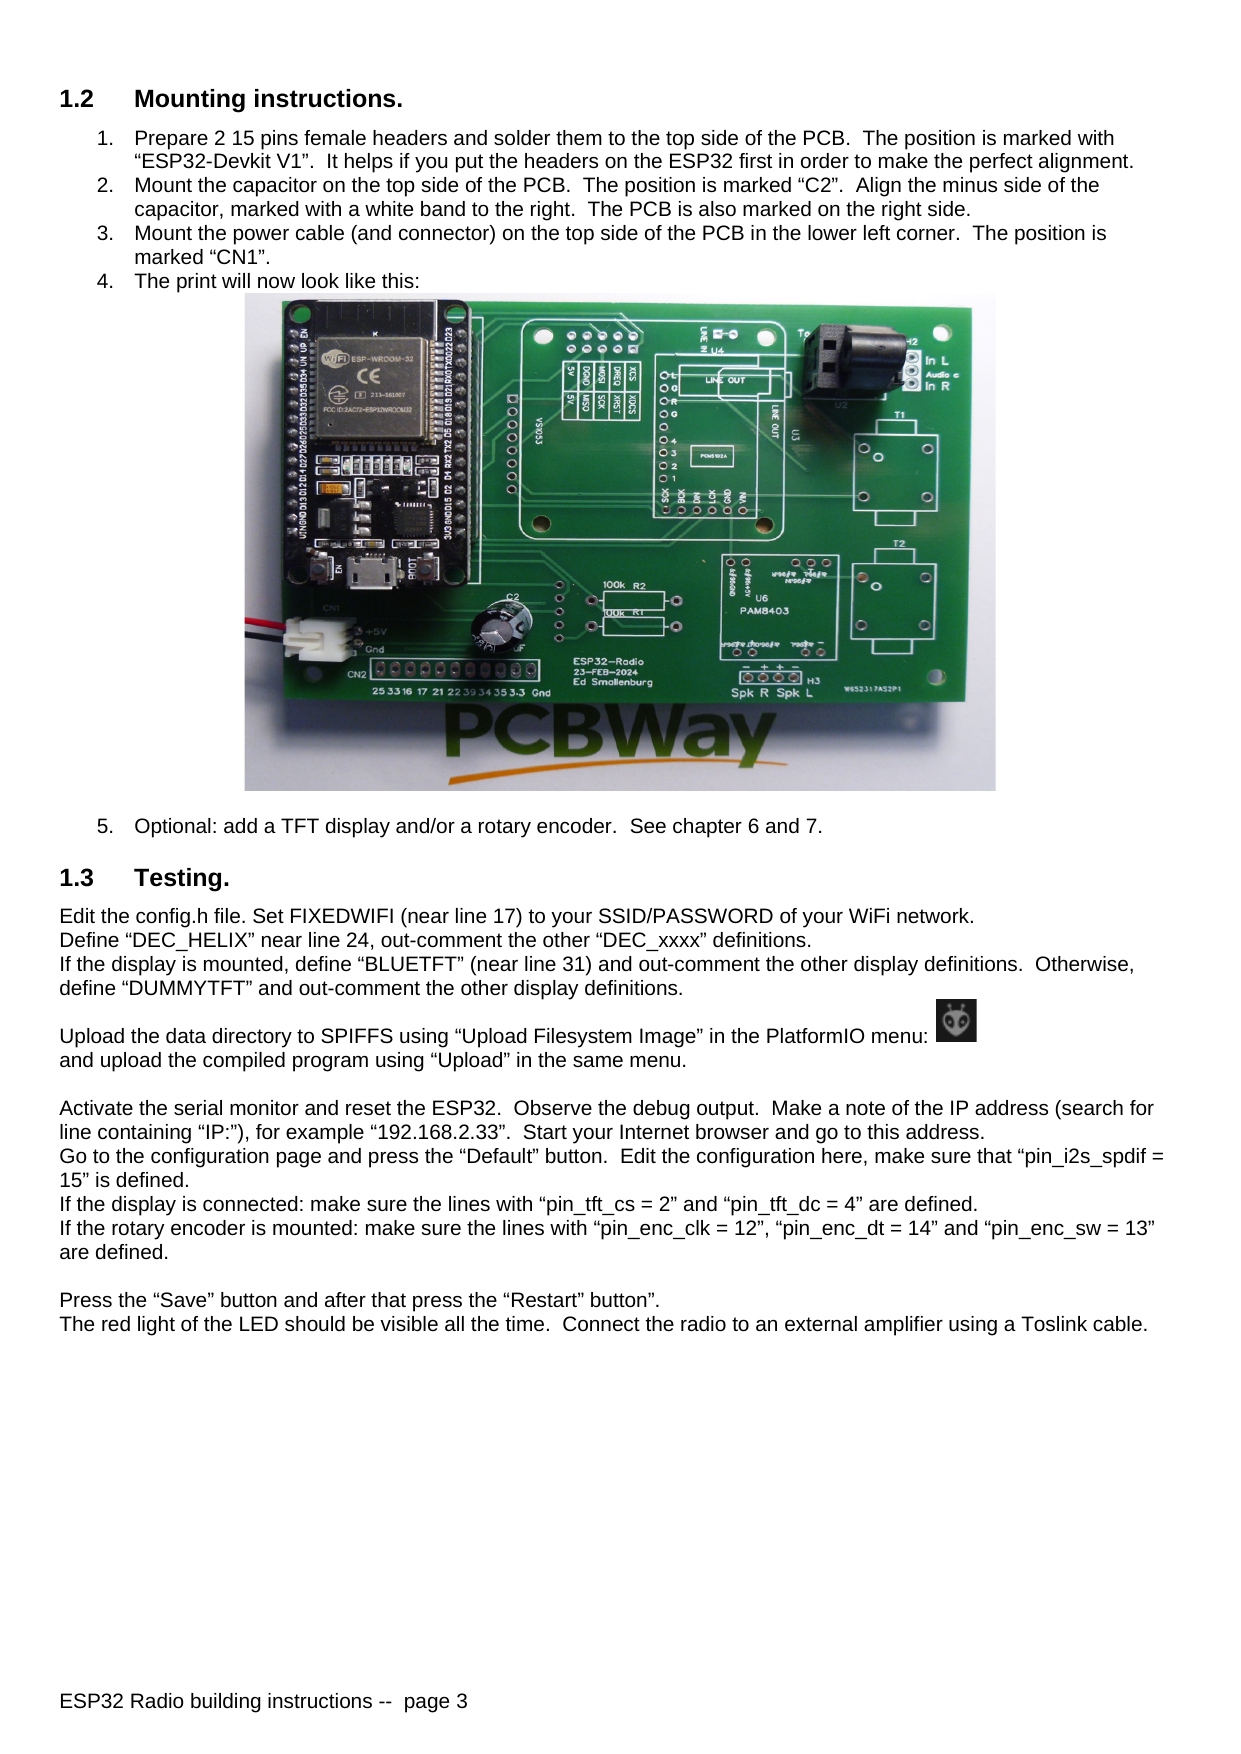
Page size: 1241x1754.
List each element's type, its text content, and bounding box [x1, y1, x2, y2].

list Prepare 2 15 pins female headers and solder them to the top side of the PCB. The position is marked with “ESP32-Devkit V1”. It helps if you put the headers on the ESP32 first in order to make the perfect alignment. [97, 125, 1181, 173]
text Upload the data directory to SPIFFS using “Upload Filesystem Image” in the PlatformIO menu: and upload the compiled program using “Upload” in the same menu. [59, 1024, 1181, 1072]
subtitle Mounting instructions. [59, 84, 1181, 113]
text Press the “Save” button and after that press the “Restart” button”. The red light of the LED should be visible all the time. Connect the radio to an external amplifier using a Toslink cable. [59, 1288, 1181, 1336]
list The print will now look like this: [97, 269, 1181, 293]
text Edit the config.h file. Set FIXEDWIFI (near line 17) to your SSID/PASSWORD of your WiFi network. Define “DEC_HELIX” near line 24, out-comment the other “DEC_xxxx” definitions. If the display is mounted, define “BLUETFT” (near line 31) and out-comment the other display definitions. Otherwise, define “DUMMYTFT” and out-comment the other display definitions. [59, 904, 1181, 1000]
list Mount the power cable (and connector) on the top side of the PCB in the lower left corner. The position is marked “CN1”. [97, 221, 1181, 269]
text Activate the serial monitor and reset the ESP32. Observe the debug output. Make a note of the IP address (search for line containing “IP:”), for example “192.168.2.33”. Start your Internet browser and go to this address. Go to the configuration page and press the “Default” button. Edit the configuration here, make sure that “pin_i2s_spdif = 15” is defined. If the display is connected: make sure the lines with “pin_tft_cs = 2” and “pin_tft_dc = 4” are defined. If the rotary encoder is mounted: make sure the lines with “pin_enc_clk = 12”, “pin_enc_dt = 14” and “pin_enc_sw = 13” are defined. [59, 1096, 1181, 1264]
subtitle Testing. [59, 863, 1181, 892]
list Optional: add a TFT display and/or a rotary encoder. See chapter 6 and 7. [97, 814, 1181, 838]
list Mount the capacitor on the top side of the PCB. The position is marked “C2”. Align the minus side of the capacitor, marked with a white band to the right. The PCB is also marked on the right side. [97, 173, 1181, 221]
picture [244, 293, 996, 791]
